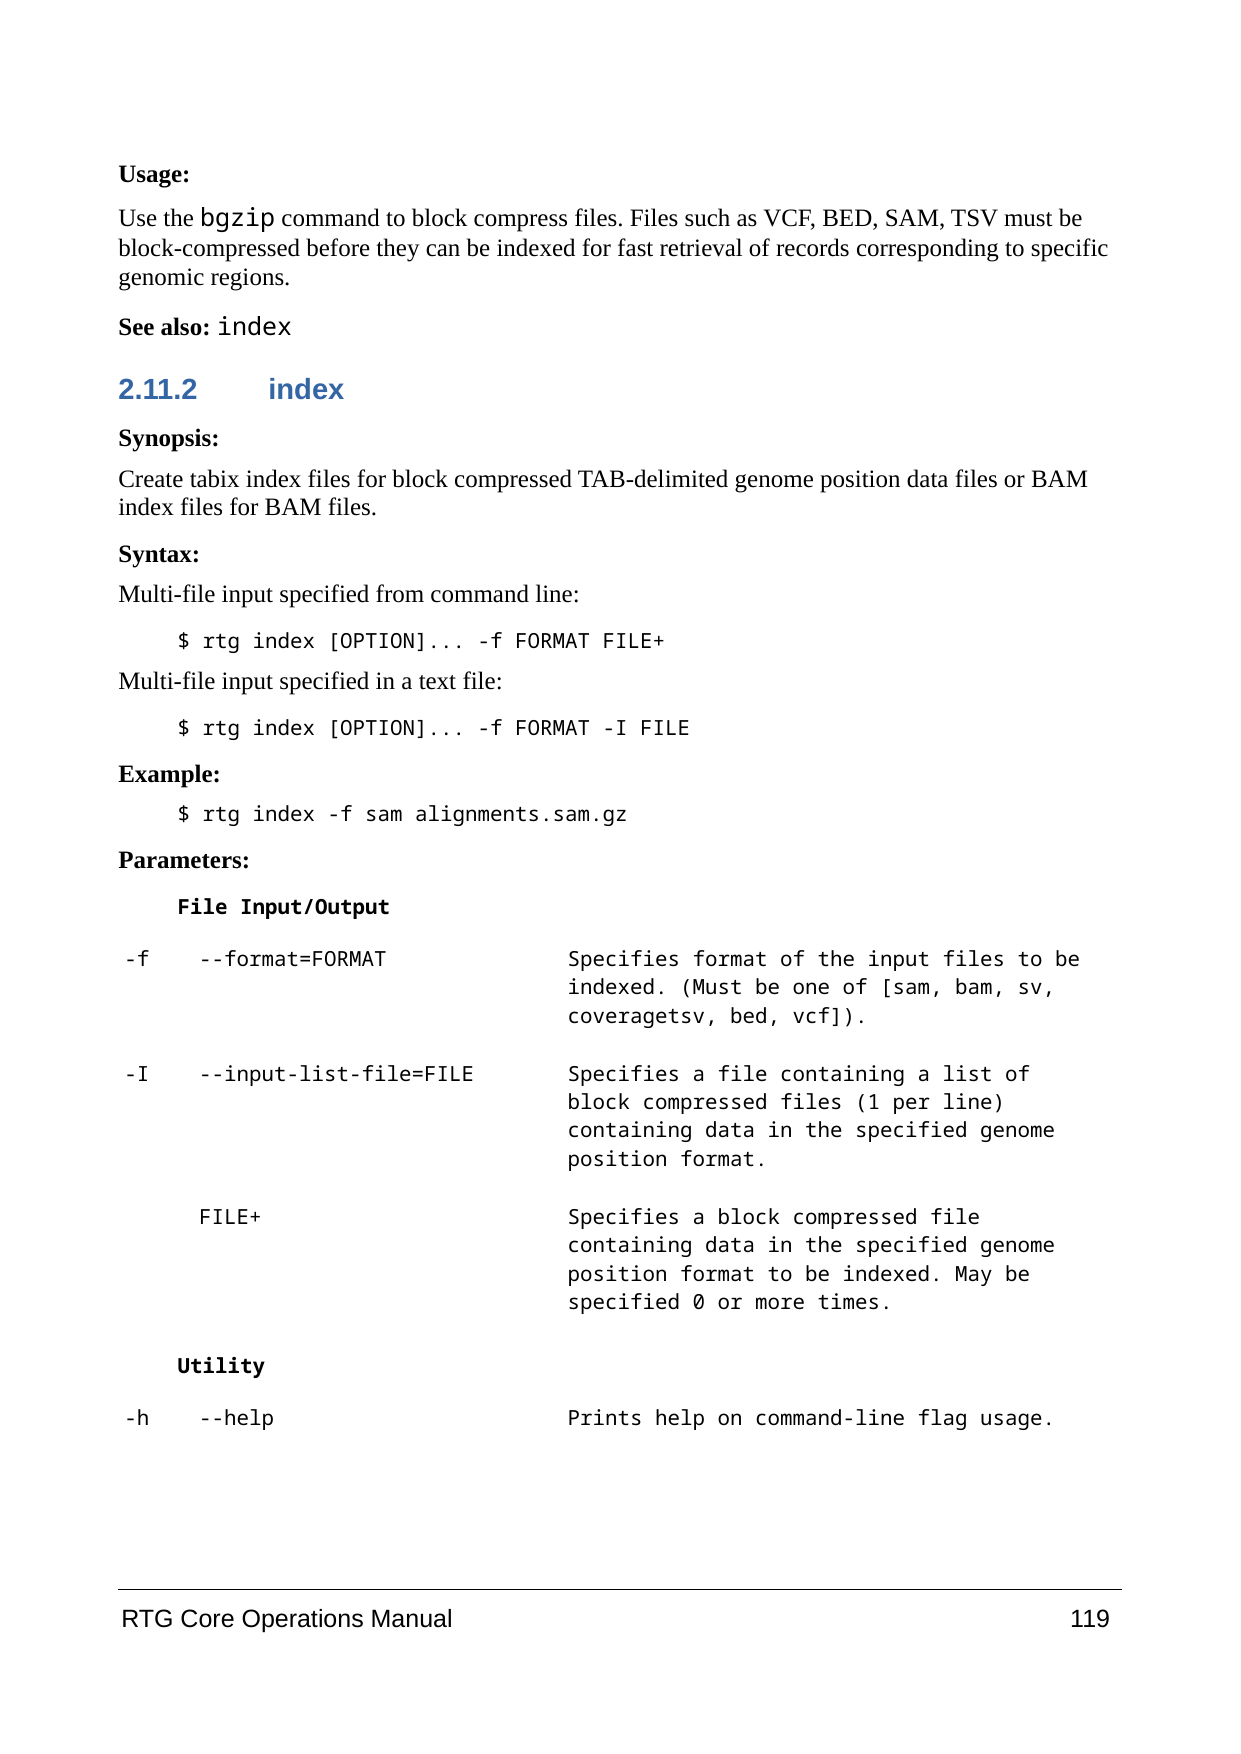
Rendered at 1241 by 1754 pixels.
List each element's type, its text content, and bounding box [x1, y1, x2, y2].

table_cell Specifies a file containing a list of block compressed files (1 per line) containing data in the specified genome position format. [561, 1047, 1093, 1190]
text See also: index [118, 308, 1122, 342]
text Create tabix index files for block compressed TAB-delimited genome position data files or BAM index files for BAM files. [118, 464, 1122, 521]
text Utility [177, 1351, 1122, 1379]
text Multi-file input specified in a text file: [118, 666, 1122, 695]
text $ rtg index [OPTION]... -f FORMAT FILE+ [177, 626, 1122, 654]
text Multi-file input specified from command line: [118, 579, 1122, 608]
table_cell FILE+ [193, 1190, 561, 1333]
subtitle Usage: [118, 159, 1122, 187]
table_cell [118, 1190, 193, 1333]
table_header -h [118, 1391, 193, 1449]
text $ rtg index -f sam alignments.sam.gz [177, 799, 1122, 828]
subtitle Parameters: [118, 845, 1122, 874]
table_header Prints help on command-line flag usage. [561, 1391, 1093, 1449]
table_header Specifies format of the input files to be indexed. (Must be one of [sam, bam, sv, coveragetsv, bed, vcf]). [561, 932, 1093, 1047]
table_cell -I [118, 1047, 193, 1190]
text File Input/Output [177, 892, 1122, 920]
text $ rtg index [OPTION]... -f FORMAT -I FILE [177, 713, 1122, 741]
table_header --help [193, 1391, 561, 1449]
table_header --format=FORMAT [193, 932, 561, 1047]
subtitle index [118, 372, 1122, 406]
subtitle Synopsis: [118, 423, 1122, 452]
subtitle Example: [118, 759, 1122, 787]
subtitle Syntax: [118, 539, 1122, 568]
text Use the bgzip command to block compress files. Files such as VCF, BED, SAM, TSV must be block-compressed before they can be indexed for fast retrieval of records corresponding to specific genomic regions. [118, 199, 1122, 291]
table_cell --input-list-file=FILE [193, 1047, 561, 1190]
table_cell Specifies a block compressed file containing data in the specified genome position format to be indexed. May be specified 0 or more times. [561, 1190, 1093, 1333]
table_header -f [118, 932, 193, 1047]
